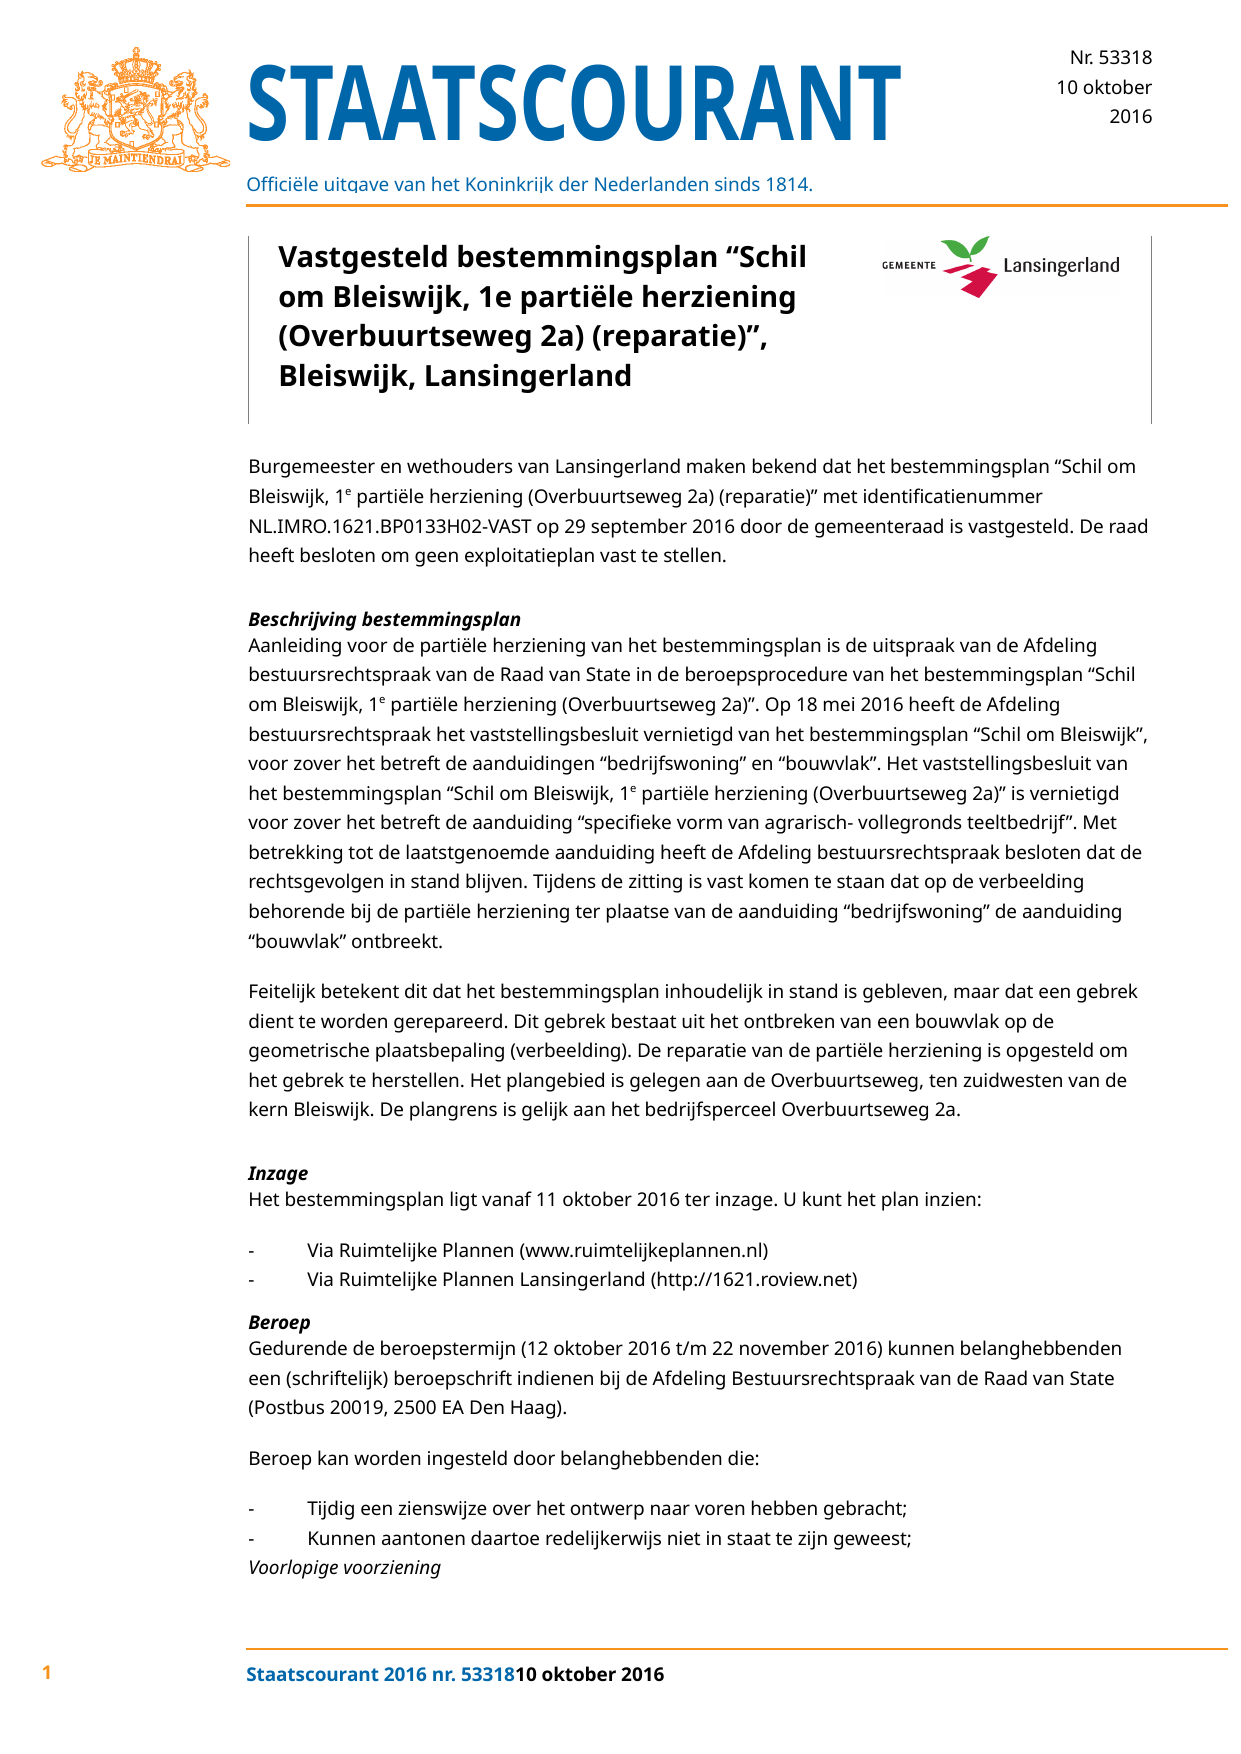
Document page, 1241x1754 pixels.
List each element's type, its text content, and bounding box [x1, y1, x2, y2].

text Aanleiding voor de partiële herziening van het bestemmingsplan is de uitspraak van de Afdeling bestuursrechtspraak van de Raad van State in de beroepsprocedure van het bestemmingsplan “Schil om Bleiswijk, 1e partiële herziening (Overbuurtseweg 2a)”. Op 18 mei 2016 heeft de Afdeling bestuursrechtspraak het vaststellingsbesluit vernietigd van het bestemmingsplan “Schil om Bleiswijk”, voor zover het betreft de aanduidingen “bedrijfswoning” en “bouwvlak”. Het vaststellingsbesluit van het bestemmingsplan “Schil om Bleiswijk, 1e partiële herziening (Overbuurtseweg 2a)” is vernietigd voor zover het betreft de aanduiding “specifieke vorm van agrarisch- vollegronds teeltbedrijf”. Met betrekking tot de laatstgenoemde aanduiding heeft de Afdeling bestuursrechtspraak besloten dat de rechtsgevolgen in stand blijven. Tijdens de zitting is vast komen te staan dat op de verbeelding behorende bij de partiële herziening ter plaatse van de aanduiding “bedrijfswoning” de aanduiding “bouwvlak” ontbreekt. [248, 632, 1152, 954]
text Beroep [248, 1309, 1152, 1335]
text Het bestemmingsplan ligt vanaf 11 oktober 2016 ter inzage. U kunt het plan inzien: [248, 1186, 1152, 1212]
table_header [850, 236, 1151, 424]
text Feitelijk betekent dit dat het bestemmingsplan inhoudelijk in stand is gebleven, maar dat een gebrek dient te worden gerepareerd. Dit gebrek bestaat uit het ontbreken van een bouwvlak op de geometrische plaatsbepaling (verbeelding). De reparatie van de partiële herziening is opgesteld om het gebrek te herstellen. Het plangebied is gelegen aan de Overbuurtseweg, ten zuidwesten van de kern Bleiswijk. De plangrens is gelijk aan het bedrijfsperceel Overbuurtseweg 2a. [248, 978, 1152, 1122]
list Tijdig een zienswijze over het ontwerp naar voren hebben gebracht; [248, 1495, 1152, 1521]
list Via Ruimtelijke Plannen Lansingerland (http://1621.roview.net) [248, 1266, 1152, 1292]
table_header Vastgesteld bestemmingsplan “Schil om Bleiswijk, 1e partiële herziening (Overbuurtseweg 2a) (reparatie)”, Bleiswijk, Lansingerland [249, 236, 850, 424]
text Beschrijving bestemmingsplan [248, 606, 1152, 632]
list Via Ruimtelijke Plannen (www.ruimtelijkeplannen.nl) [248, 1237, 1152, 1262]
text Inzage [248, 1161, 1152, 1186]
text Gedurende de beroepstermijn (12 oktober 2016 t/m 22 november 2016) kunnen belanghebbenden een (schriftelijk) beroepschrift indienen bij de Afdeling Bestuursrechtspraak van de Raad van State (Postbus 20019, 2500 EA Den Haag). [248, 1335, 1152, 1420]
list Kunnen aantonen daartoe redelijkerwijs niet in staat te zijn geweest; [248, 1525, 1152, 1551]
picture [882, 236, 1119, 298]
text Voorlopige voorziening [248, 1554, 1152, 1580]
text Burgemeester en wethouders van Lansingerland maken bekend dat het bestemmingsplan “Schil om Bleiswijk, 1e partiële herziening (Overbuurtseweg 2a) (reparatie)” met identificatienummer NL.IMRO.1621.BP0133H02-VAST op 29 september 2016 door de gemeenteraad is vastgesteld. De raad heeft besloten om geen exploitatieplan vast te stellen. [248, 454, 1152, 568]
picture [41, 47, 231, 172]
text Beroep kan worden ingesteld door belanghebbenden die: [248, 1445, 1152, 1471]
